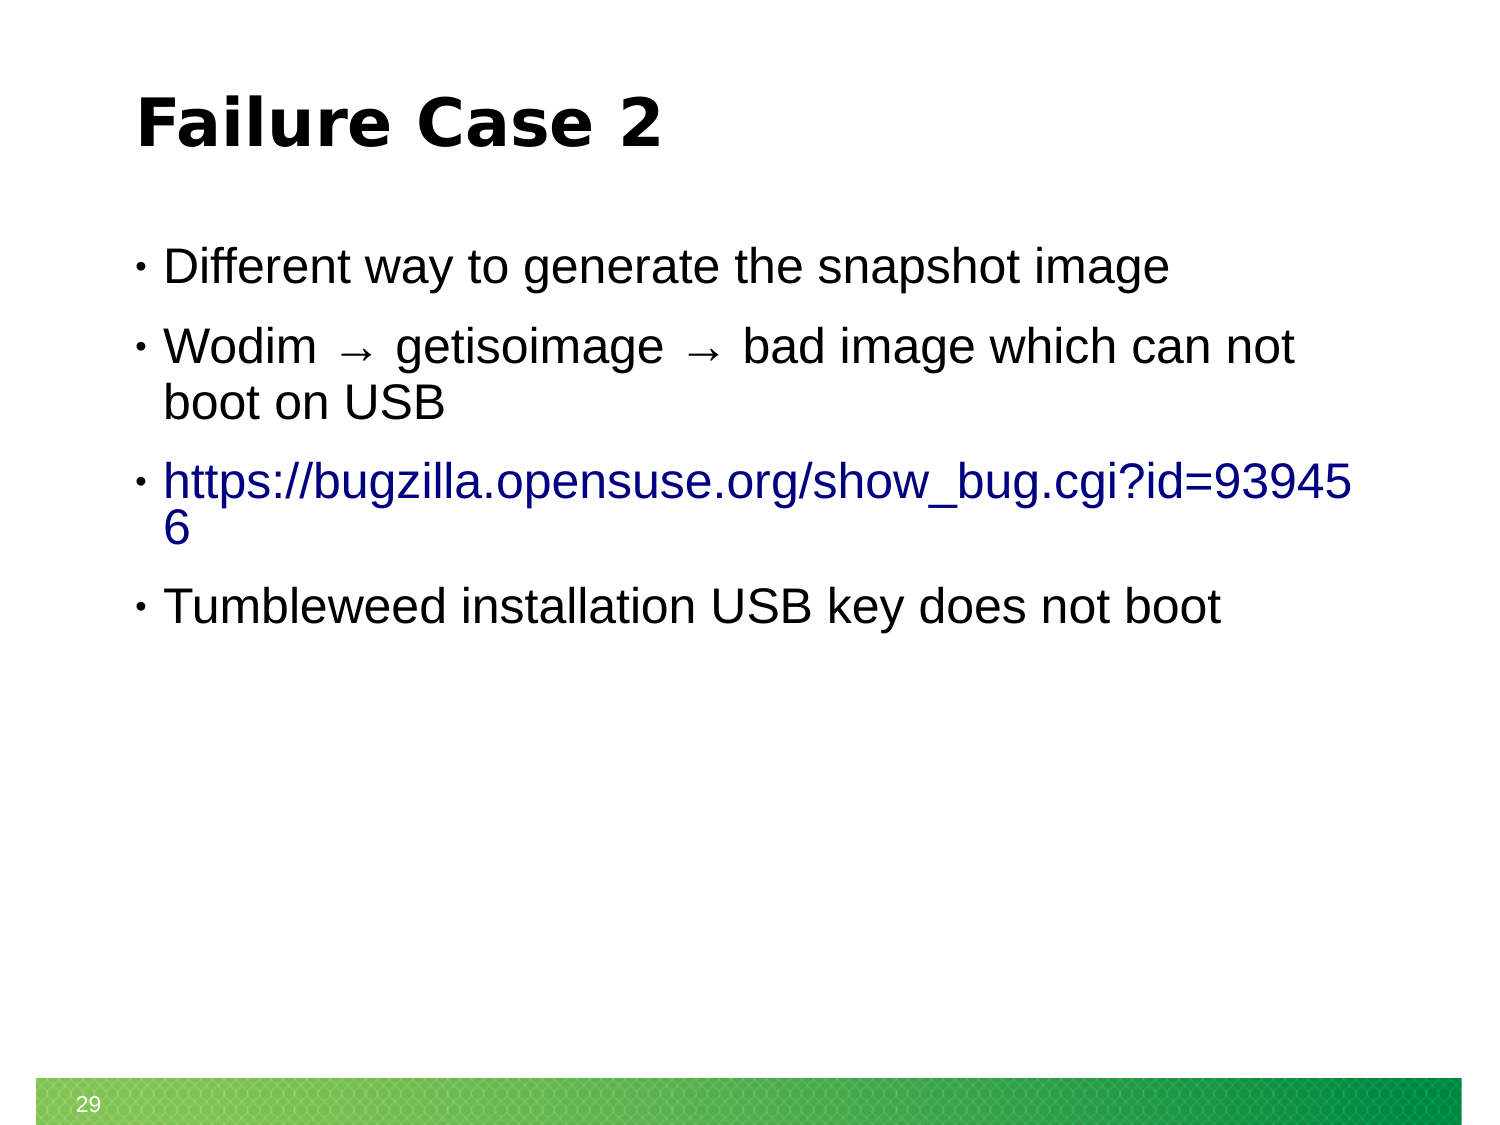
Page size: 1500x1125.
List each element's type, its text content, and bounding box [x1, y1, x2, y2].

title Failure Case 2 [135, 41, 1372, 204]
list Different way to generate the snapshot image Wodim → getisoimage → bad image which can not boot on USB https://bugzilla.opensuse.org/show_bug.cgi?id=939456 Tumbleweed installation USB key does not boot [135, 238, 1372, 982]
picture [36, 1078, 1462, 1125]
